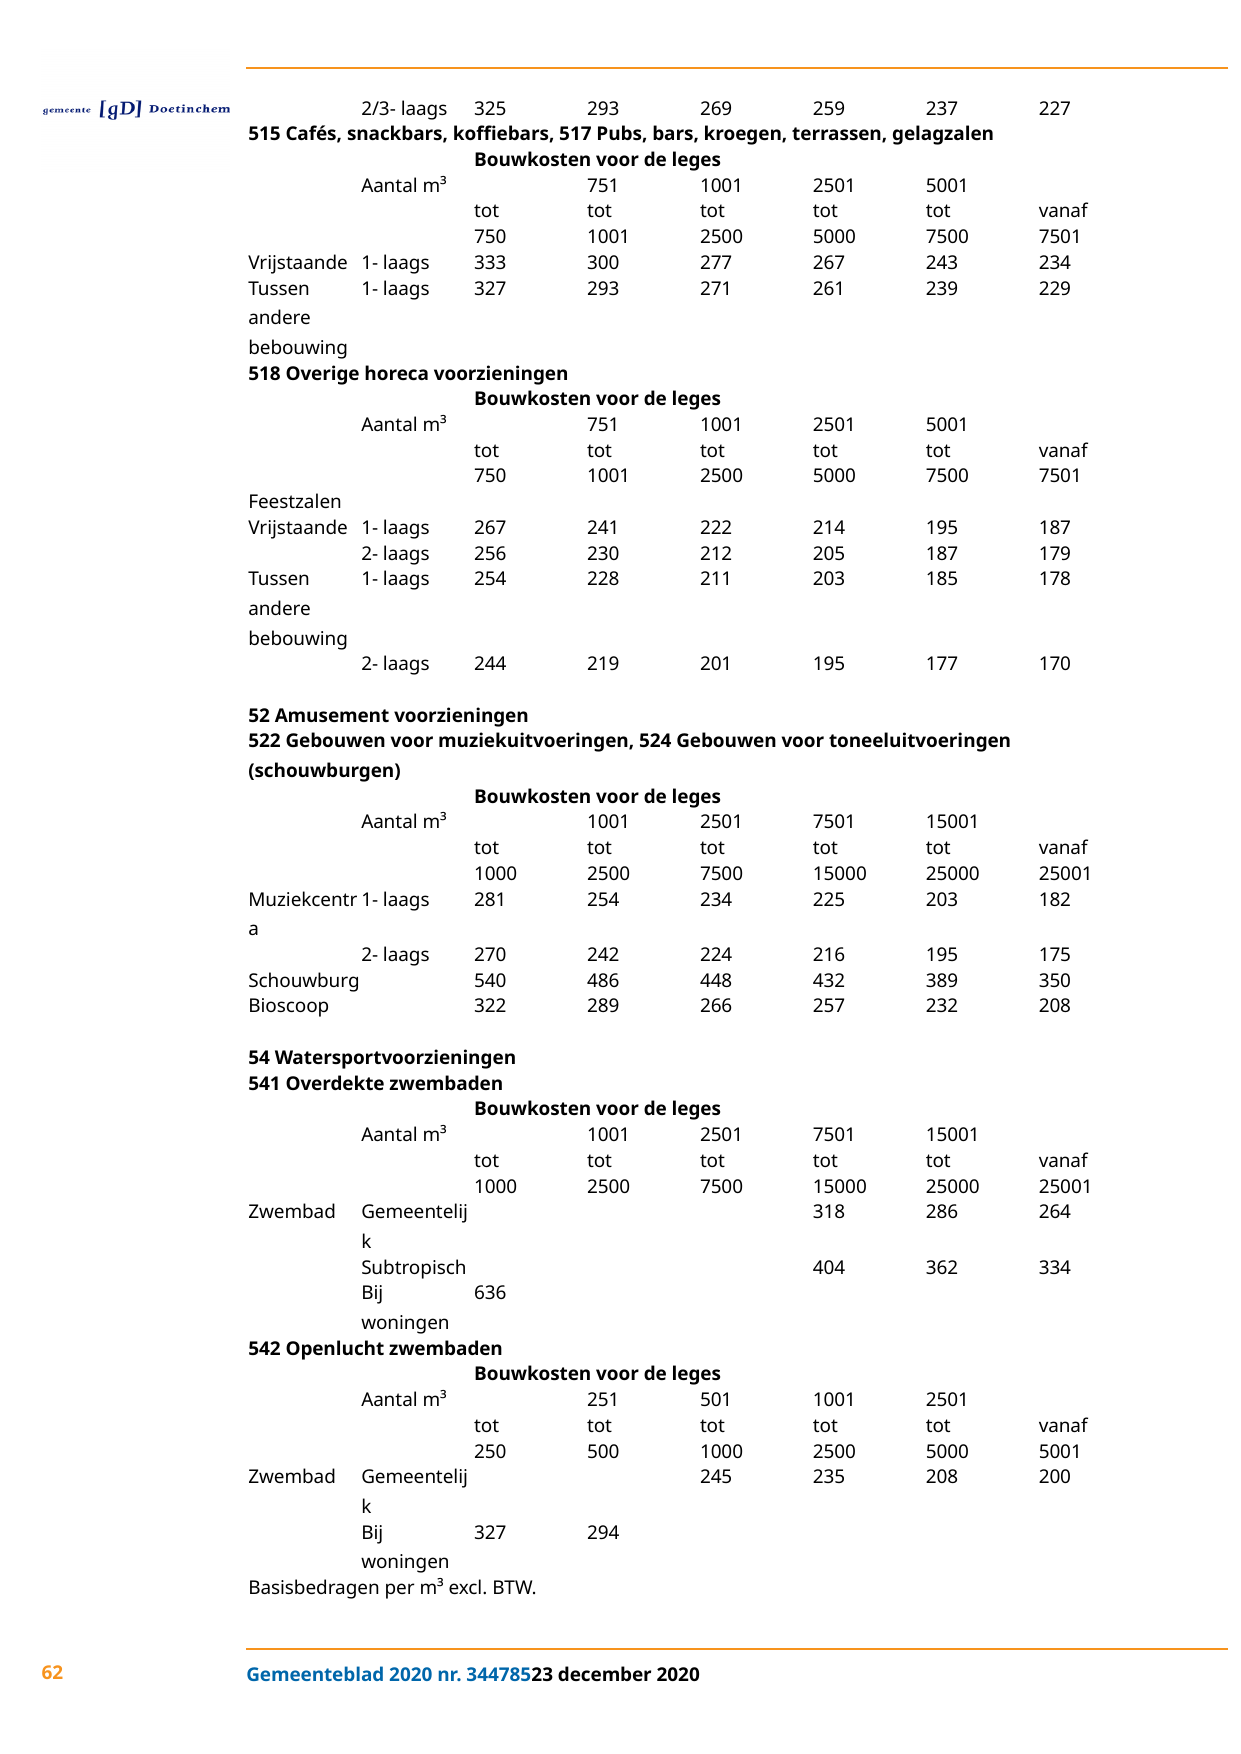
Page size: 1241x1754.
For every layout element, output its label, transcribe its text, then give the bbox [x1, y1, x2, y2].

table_cell 25001 [1039, 860, 1152, 886]
table_cell tot [474, 437, 587, 463]
table_cell [926, 1280, 1038, 1335]
table_cell 293 [587, 275, 700, 360]
table_cell [248, 198, 361, 223]
table_cell 15000 [813, 860, 926, 886]
table_cell [813, 1519, 926, 1574]
table_cell [813, 676, 926, 702]
table_cell 2501 [926, 1386, 1038, 1412]
table_cell [361, 860, 474, 886]
table_cell [248, 172, 361, 198]
table_cell 322 [474, 993, 587, 1018]
table_cell 269 [700, 95, 813, 121]
table_cell [1039, 1519, 1152, 1574]
table_cell 229 [1039, 275, 1152, 360]
table_cell 281 [474, 886, 587, 941]
table_cell [813, 489, 926, 514]
table_cell [248, 411, 361, 437]
table_cell Bouwkosten voor de leges [474, 146, 1152, 172]
table_cell [361, 1019, 474, 1044]
table_cell 2500 [700, 224, 813, 249]
table_cell 227 [1039, 95, 1152, 121]
table_cell 7500 [700, 1173, 813, 1198]
table_cell 7500 [926, 224, 1038, 249]
table_cell tot [474, 835, 587, 860]
table_cell tot [700, 835, 813, 860]
table_cell 2- laags [361, 941, 474, 967]
table_cell 178 [1039, 566, 1152, 651]
table_cell Zwembad [248, 1199, 361, 1254]
table_cell [1039, 1121, 1152, 1147]
table_cell Muziekcentra [248, 886, 361, 941]
table_cell [248, 1147, 361, 1173]
table_cell [587, 1254, 700, 1279]
table_cell tot [926, 437, 1038, 463]
table_cell tot [587, 437, 700, 463]
table_cell Vrijstaande [248, 514, 361, 540]
table_cell 187 [1039, 514, 1152, 540]
table_cell 244 [474, 651, 587, 676]
table_cell Bouwkosten voor de leges [474, 1361, 1152, 1386]
table_cell [248, 860, 361, 886]
table_cell 5001 [926, 172, 1038, 198]
table_cell [361, 1173, 474, 1198]
table_cell tot [587, 1412, 700, 1438]
table_cell Basisbedragen per m³ excl. BTW. [248, 1574, 1152, 1600]
table_cell [926, 676, 1038, 702]
table_cell Schouwburg [248, 967, 361, 993]
table_cell 522 Gebouwen voor muziekuitvoeringen, 524 Gebouwen voor toneeluitvoeringen (schouwburgen) [248, 728, 1152, 783]
table_cell 5000 [813, 463, 926, 488]
table_cell 327 [474, 1519, 587, 1574]
table_cell vanaf [1039, 198, 1152, 223]
table_cell 750 [474, 463, 587, 488]
table_cell 289 [587, 993, 700, 1018]
table_cell Tussen andere bebouwing [248, 566, 361, 651]
table_cell 294 [587, 1519, 700, 1574]
table_cell tot [700, 198, 813, 223]
table_cell Gemeentelijk [361, 1199, 474, 1254]
table_cell [248, 437, 361, 463]
table_cell [248, 224, 361, 249]
table_cell 261 [813, 275, 926, 360]
table_cell [248, 783, 361, 809]
table_cell 264 [1039, 1199, 1152, 1254]
table_cell 254 [587, 886, 700, 941]
table_cell tot [813, 835, 926, 860]
table_cell [474, 411, 587, 437]
table_cell 1001 [587, 809, 700, 834]
table_cell vanaf [1039, 437, 1152, 463]
table_cell 515 Cafés, snackbars, koffiebars, 517 Pubs, bars, kroegen, terrassen, gelagzalen [248, 121, 1152, 146]
table_cell 177 [926, 651, 1038, 676]
table_cell 1- laags [361, 566, 474, 651]
table_cell 234 [700, 886, 813, 941]
table_cell 15001 [926, 809, 1038, 834]
table_cell [361, 783, 474, 809]
table_cell 636 [474, 1280, 587, 1335]
table_cell 318 [813, 1199, 926, 1254]
table_cell 327 [474, 275, 587, 360]
table_cell tot [700, 1147, 813, 1173]
table_cell [248, 540, 361, 566]
table_cell 25000 [926, 860, 1038, 886]
table_cell [248, 651, 361, 676]
table_cell [361, 835, 474, 860]
table_cell 448 [700, 967, 813, 993]
table_cell [361, 386, 474, 411]
table_cell 334 [1039, 1254, 1152, 1279]
table_cell tot [587, 1147, 700, 1173]
table_cell 266 [700, 993, 813, 1018]
table_cell [587, 1199, 700, 1254]
table_cell [700, 1019, 813, 1044]
table_cell 5000 [813, 224, 926, 249]
table_cell 540 [474, 967, 587, 993]
table_cell 232 [926, 993, 1038, 1018]
table_cell [361, 1412, 474, 1438]
table_cell 267 [474, 514, 587, 540]
table_cell 195 [926, 941, 1038, 967]
table_cell [1039, 1019, 1152, 1044]
table_cell [700, 1254, 813, 1279]
table_cell 271 [700, 275, 813, 360]
table_cell 257 [813, 993, 926, 1018]
table_cell tot [813, 1147, 926, 1173]
table_cell [700, 1280, 813, 1335]
table_cell 1001 [700, 172, 813, 198]
table_cell [248, 1386, 361, 1412]
table_cell 7501 [1039, 224, 1152, 249]
table_cell [587, 1464, 700, 1519]
table_cell 542 Openlucht zwembaden [248, 1335, 1152, 1361]
table_cell [587, 1019, 700, 1044]
table_cell 325 [474, 95, 587, 121]
table_cell 501 [700, 1386, 813, 1412]
table_cell [474, 809, 587, 834]
table_cell tot [926, 1412, 1038, 1438]
table_cell [926, 1519, 1038, 1574]
table_cell 25001 [1039, 1173, 1152, 1198]
table_cell [700, 676, 813, 702]
table_cell [1039, 676, 1152, 702]
table_cell Bouwkosten voor de leges [474, 1096, 1152, 1121]
table_cell vanaf [1039, 835, 1152, 860]
table_cell 2/3- laags [361, 95, 474, 121]
table_cell tot [813, 1412, 926, 1438]
table_cell [1039, 411, 1152, 437]
table_cell tot [587, 835, 700, 860]
table_cell [248, 1254, 361, 1279]
table_cell 2500 [700, 463, 813, 488]
table_cell 333 [474, 249, 587, 275]
table_cell 270 [474, 941, 587, 967]
table_cell Zwembad [248, 1464, 361, 1519]
table_cell [248, 1280, 361, 1335]
table_cell [474, 1199, 587, 1254]
table_cell 1001 [700, 411, 813, 437]
table_cell [474, 1121, 587, 1147]
table_cell 267 [813, 249, 926, 275]
table_cell tot [474, 198, 587, 223]
table_cell Feestzalen [248, 489, 474, 514]
table_cell 7500 [700, 860, 813, 886]
table_cell 7501 [1039, 463, 1152, 488]
table_cell 293 [587, 95, 700, 121]
table_cell 7500 [926, 463, 1038, 488]
table_cell Bouwkosten voor de leges [474, 386, 1152, 411]
table_cell 228 [587, 566, 700, 651]
table_cell 2501 [813, 411, 926, 437]
table_cell 350 [1039, 967, 1152, 993]
table_cell 751 [587, 411, 700, 437]
table_cell 222 [700, 514, 813, 540]
table_cell [1039, 809, 1152, 834]
table_cell [248, 941, 361, 967]
table_cell 1000 [474, 860, 587, 886]
table_cell 200 [1039, 1464, 1152, 1519]
table_cell tot [926, 198, 1038, 223]
table_cell tot [926, 1147, 1038, 1173]
table_cell 2500 [813, 1438, 926, 1463]
table_cell [1039, 1386, 1152, 1412]
table_cell [474, 1386, 587, 1412]
table_cell [587, 1280, 700, 1335]
table_cell [474, 1464, 587, 1519]
table_cell 170 [1039, 651, 1152, 676]
table_cell 219 [587, 651, 700, 676]
table_cell [248, 1121, 361, 1147]
table_cell 2500 [587, 1173, 700, 1198]
table_cell [248, 1019, 361, 1044]
table_cell [474, 489, 587, 514]
table_cell 1001 [587, 1121, 700, 1147]
table_cell [700, 489, 813, 514]
table_cell 1000 [700, 1438, 813, 1463]
picture [41, 47, 231, 172]
table_cell tot [474, 1412, 587, 1438]
table_cell 1- laags [361, 275, 474, 360]
table_cell Subtropisch [361, 1254, 474, 1279]
table_cell [361, 224, 474, 249]
table_cell 208 [926, 1464, 1038, 1519]
table_cell 1001 [587, 463, 700, 488]
table_cell Bioscoop [248, 993, 361, 1018]
table_cell 203 [813, 566, 926, 651]
table_cell [361, 1147, 474, 1173]
table_cell 1- laags [361, 249, 474, 275]
table_cell 214 [813, 514, 926, 540]
table_cell vanaf [1039, 1147, 1152, 1173]
table_cell Aantal m³ [361, 809, 474, 834]
table_cell Aantal m³ [361, 1121, 474, 1147]
table_cell 208 [1039, 993, 1152, 1018]
table_cell 245 [700, 1464, 813, 1519]
table_cell 541 Overdekte zwembaden [248, 1070, 1152, 1096]
table_cell Tussen andere bebouwing [248, 275, 361, 360]
table_cell tot [813, 437, 926, 463]
table_cell 242 [587, 941, 700, 967]
table_cell Aantal m³ [361, 172, 474, 198]
table_cell [474, 676, 587, 702]
table_cell 175 [1039, 941, 1152, 967]
table_cell 234 [1039, 249, 1152, 275]
table_cell [248, 809, 361, 834]
table_cell [248, 1519, 361, 1574]
table_cell 2- laags [361, 651, 474, 676]
table_cell [700, 1519, 813, 1574]
table_cell [813, 1280, 926, 1335]
table_cell vanaf [1039, 1412, 1152, 1438]
table_cell 235 [813, 1464, 926, 1519]
table_cell [361, 437, 474, 463]
table_cell 237 [926, 95, 1038, 121]
table_cell [361, 676, 474, 702]
table_cell 500 [587, 1438, 700, 1463]
table_cell 52 Amusement voorzieningen [248, 702, 1152, 728]
table_cell [248, 1438, 361, 1463]
table_cell tot [926, 835, 1038, 860]
table_cell tot [700, 1412, 813, 1438]
table_cell Bij woningen [361, 1280, 474, 1335]
table_cell [926, 489, 1038, 514]
table_cell 1- laags [361, 886, 474, 941]
table_cell [1039, 1280, 1152, 1335]
table_cell 300 [587, 249, 700, 275]
table_cell [248, 146, 361, 172]
table_cell [361, 198, 474, 223]
table_cell [248, 1361, 361, 1386]
table_cell 286 [926, 1199, 1038, 1254]
table_cell 212 [700, 540, 813, 566]
table_cell [1039, 489, 1152, 514]
table_cell 195 [813, 651, 926, 676]
table_cell 2- laags [361, 540, 474, 566]
table_cell [474, 1254, 587, 1279]
table_cell [248, 1412, 361, 1438]
table_cell 225 [813, 886, 926, 941]
table_cell Gemeentelijk [361, 1464, 474, 1519]
table_cell tot [813, 198, 926, 223]
table_cell 5001 [1039, 1438, 1152, 1463]
table_cell 750 [474, 224, 587, 249]
table_cell 1001 [587, 224, 700, 249]
table_cell 1000 [474, 1173, 587, 1198]
table_cell 239 [926, 275, 1038, 360]
table_cell [587, 489, 700, 514]
table_cell 185 [926, 566, 1038, 651]
table_cell 2501 [700, 1121, 813, 1147]
table_cell 751 [587, 172, 700, 198]
table_cell 1- laags [361, 514, 474, 540]
table_cell 486 [587, 967, 700, 993]
table_cell 362 [926, 1254, 1038, 1279]
table_cell Aantal m³ [361, 1386, 474, 1412]
table_cell [474, 1019, 587, 1044]
table_cell Vrijstaande [248, 249, 361, 275]
table_cell 432 [813, 967, 926, 993]
table_cell 211 [700, 566, 813, 651]
table_cell 7501 [813, 809, 926, 834]
table_cell [248, 835, 361, 860]
table_cell [361, 1361, 474, 1386]
table_cell [474, 172, 587, 198]
table_cell [248, 95, 361, 121]
table_cell [361, 1096, 474, 1121]
table_cell 230 [587, 540, 700, 566]
table_cell 256 [474, 540, 587, 566]
table_cell 182 [1039, 886, 1152, 941]
table_cell 187 [926, 540, 1038, 566]
table_cell [361, 146, 474, 172]
table_cell 25000 [926, 1173, 1038, 1198]
table_cell [361, 993, 474, 1018]
table_cell [926, 1019, 1038, 1044]
table_cell 241 [587, 514, 700, 540]
table_cell 518 Overige horeca voorzieningen [248, 360, 1152, 386]
table_cell 1001 [813, 1386, 926, 1412]
table_cell [587, 676, 700, 702]
table_cell 243 [926, 249, 1038, 275]
table_cell [700, 1199, 813, 1254]
table_cell 201 [700, 651, 813, 676]
table_cell [248, 676, 361, 702]
table_cell 404 [813, 1254, 926, 1279]
table_cell 250 [474, 1438, 587, 1463]
table_cell 5000 [926, 1438, 1038, 1463]
table_cell 2501 [813, 172, 926, 198]
table_cell 7501 [813, 1121, 926, 1147]
table_cell Aantal m³ [361, 411, 474, 437]
table_cell 254 [474, 566, 587, 651]
table_cell 15001 [926, 1121, 1038, 1147]
table_cell Bouwkosten voor de leges [474, 783, 1152, 809]
table_cell 216 [813, 941, 926, 967]
table_cell [1039, 172, 1152, 198]
table_cell 15000 [813, 1173, 926, 1198]
table_cell 251 [587, 1386, 700, 1412]
table_cell tot [474, 1147, 587, 1173]
table_cell 5001 [926, 411, 1038, 437]
table_cell 205 [813, 540, 926, 566]
table_cell [248, 463, 361, 488]
table_cell 203 [926, 886, 1038, 941]
table_cell tot [700, 437, 813, 463]
table_cell [813, 1019, 926, 1044]
table_cell 389 [926, 967, 1038, 993]
table_cell 195 [926, 514, 1038, 540]
table_cell 277 [700, 249, 813, 275]
table_cell 54 Watersportvoorzieningen [248, 1044, 1152, 1070]
table_cell [248, 1096, 361, 1121]
table_cell 179 [1039, 540, 1152, 566]
table_cell [248, 1173, 361, 1198]
table_cell [361, 1438, 474, 1463]
table_cell 259 [813, 95, 926, 121]
table_cell [248, 386, 361, 411]
table_cell tot [587, 198, 700, 223]
table_cell 2500 [587, 860, 700, 886]
table_cell [361, 967, 474, 993]
table_cell 224 [700, 941, 813, 967]
table_cell 2501 [700, 809, 813, 834]
table_cell [361, 463, 474, 488]
table_cell Bij woningen [361, 1519, 474, 1574]
